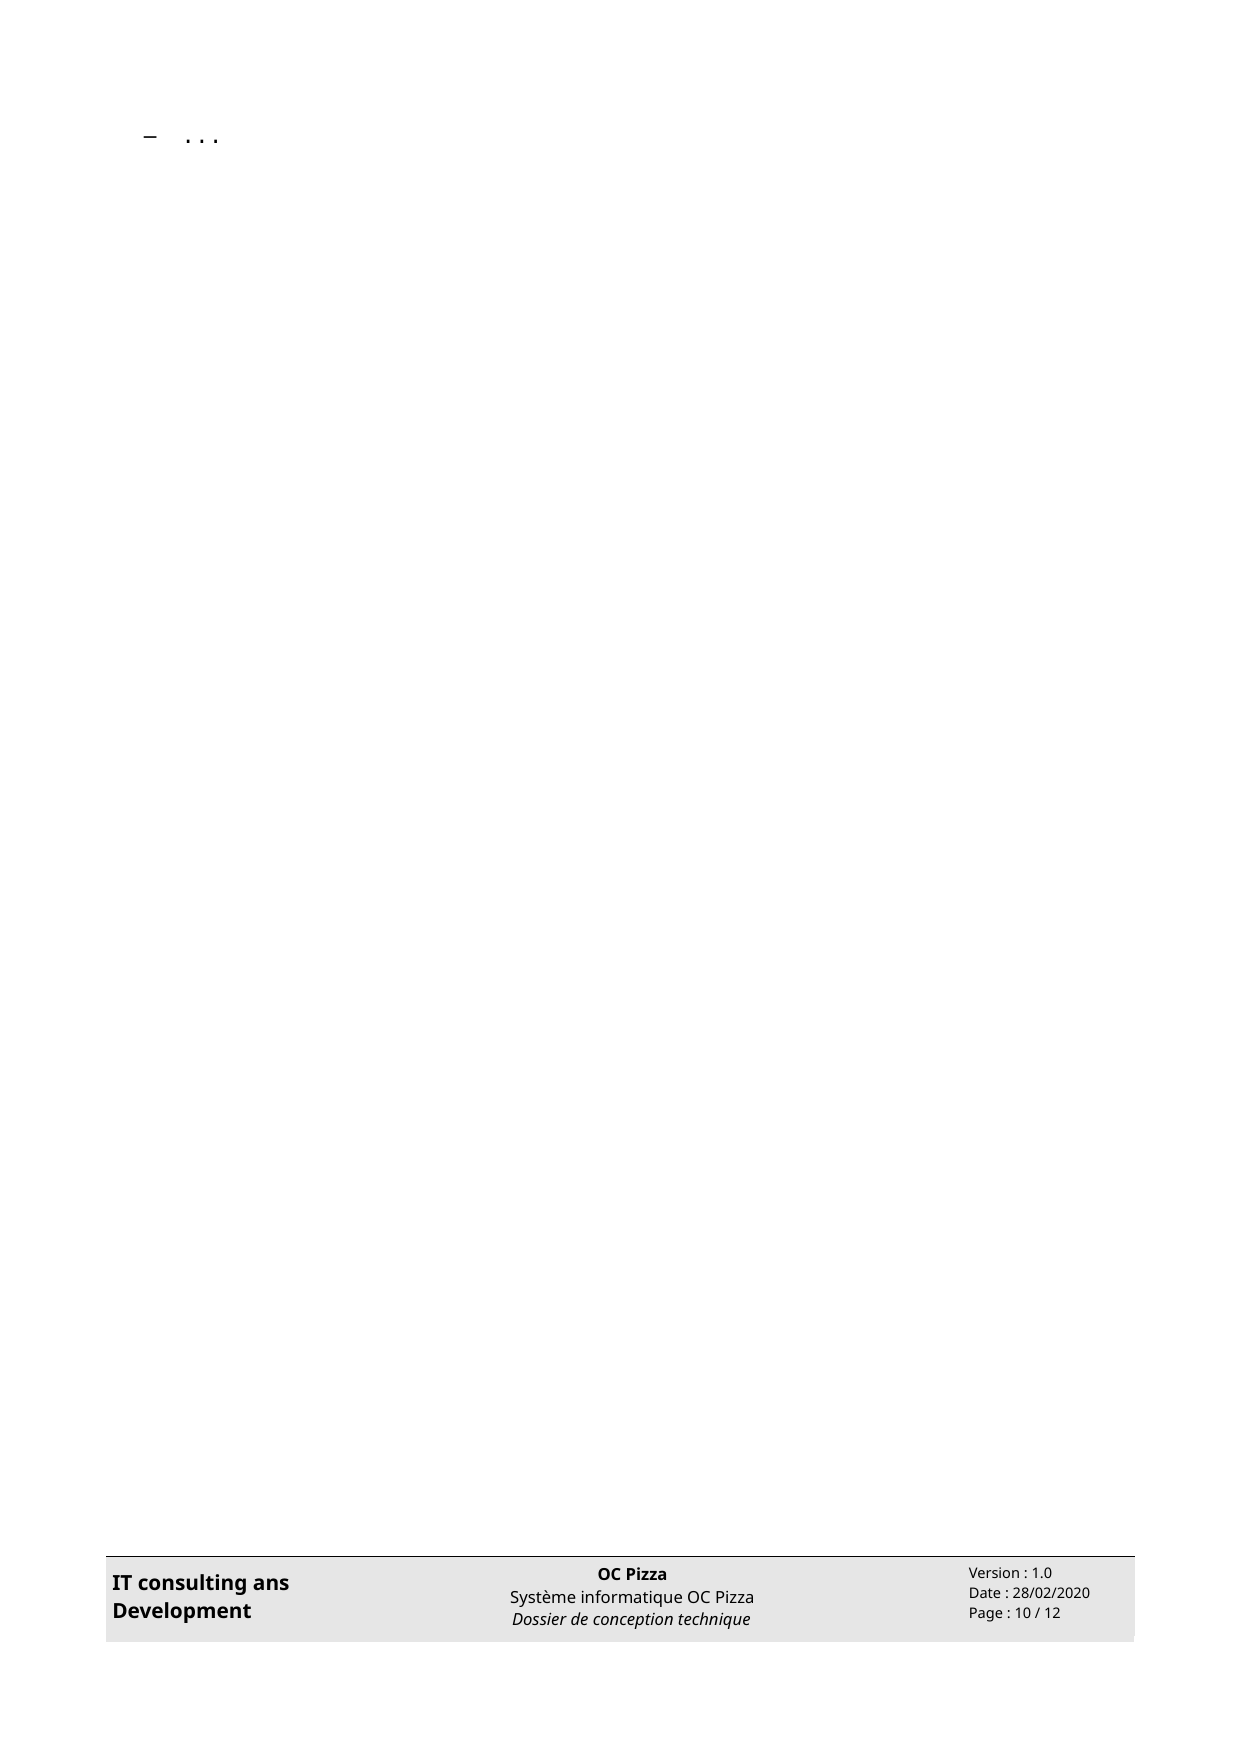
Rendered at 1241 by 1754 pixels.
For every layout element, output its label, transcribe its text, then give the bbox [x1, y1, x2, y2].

list [144, 100, 1134, 124]
list ... [144, 124, 1134, 150]
